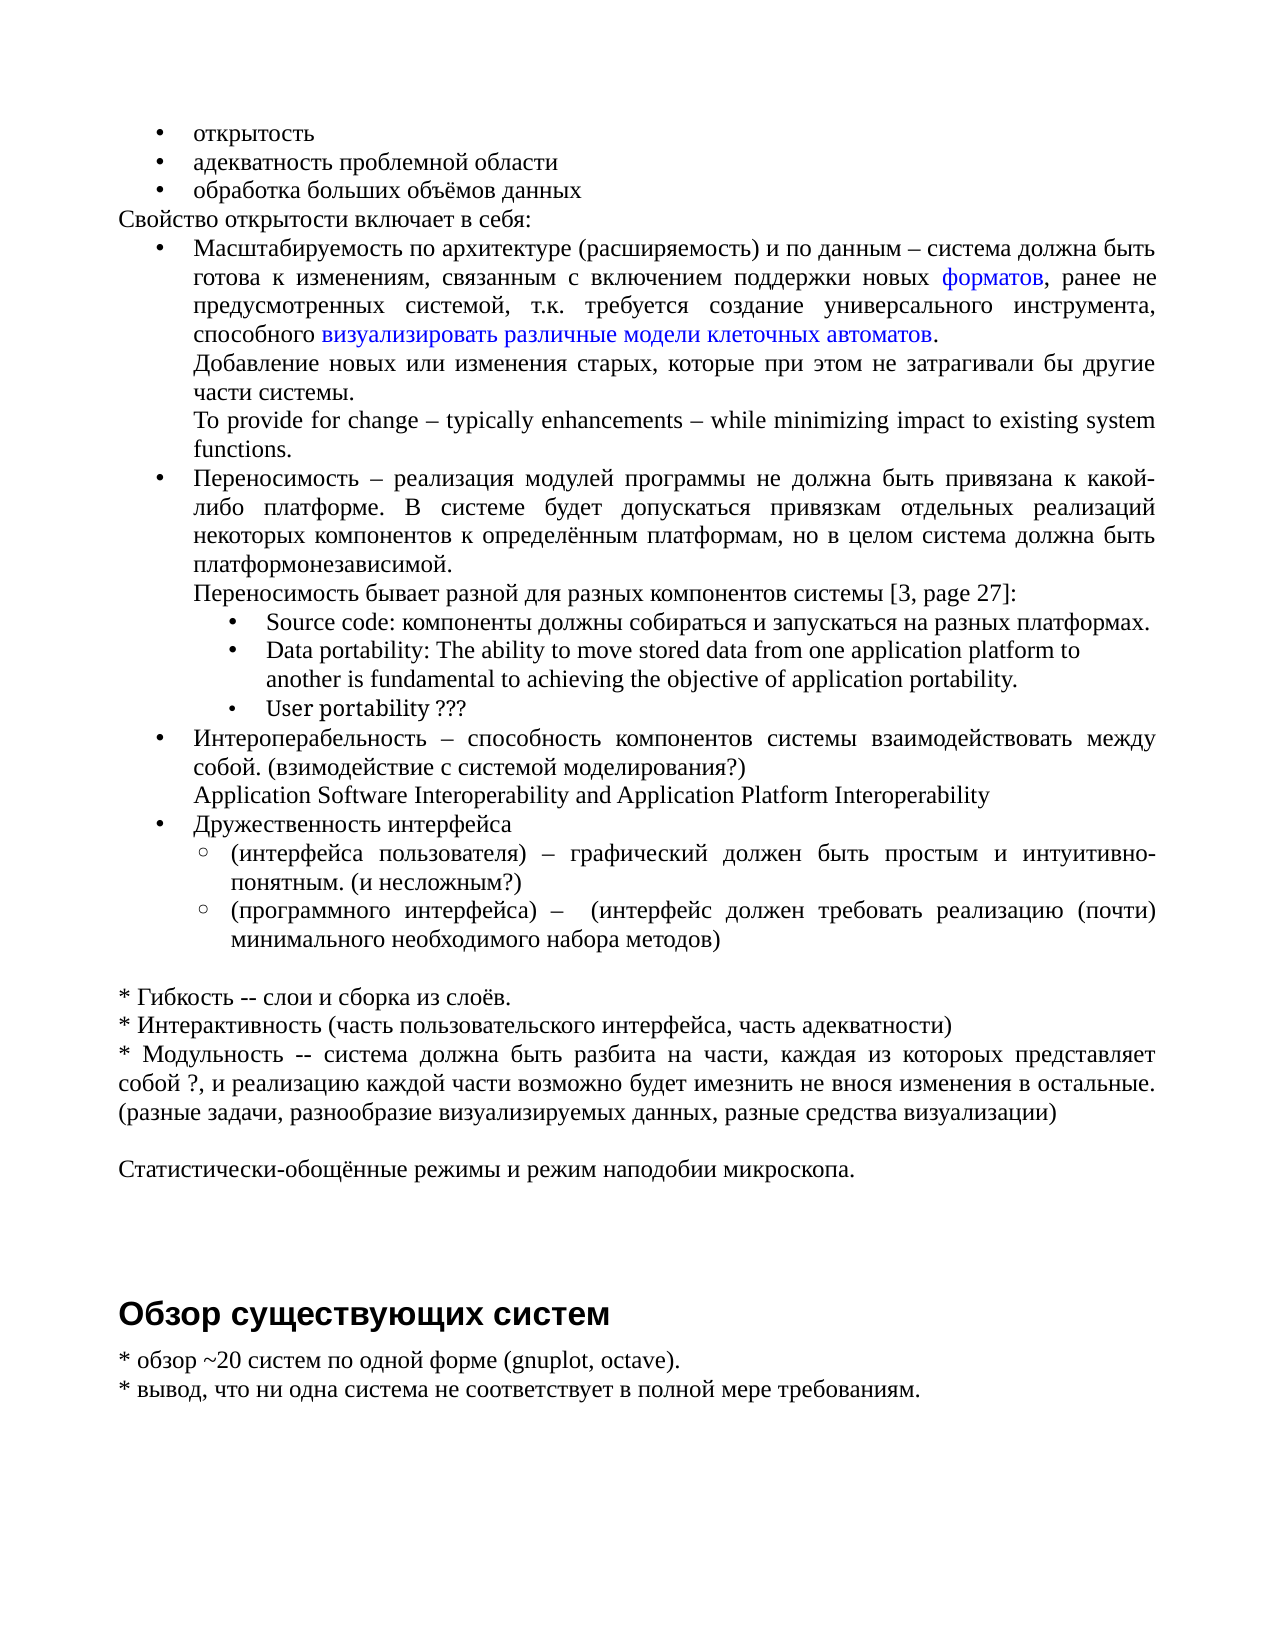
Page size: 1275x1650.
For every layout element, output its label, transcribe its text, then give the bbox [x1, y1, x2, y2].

text * вывод, что ни одна система не соответствует в полной мере требованиям. [118, 1374, 1157, 1403]
text Свойство открытости включает в себя: [118, 204, 1157, 233]
list Интероперабельность – способность компонентов системы взаимодействовать между собой. (взимодействие с системой моделирования?) [156, 723, 1157, 780]
list Data portability: The ability to move stored data from one application platform to another is fundamental to achieving the objective of application portability. [228, 636, 1157, 693]
list Application Software Interoperability and Application Platform Interoperability [156, 780, 1157, 809]
list адекватность проблемной области [156, 147, 1157, 176]
text Статистически-обощённые режимы и режим наподобии микроскопа. [118, 1154, 1157, 1183]
list Source code: компоненты должны собираться и запускаться на разных платформах. [228, 607, 1157, 636]
text * Модульность -- система должна быть разбита на части, каждая из котороых представляет собой ?, и реализацию каждой части возможно будет имезнить не внося изменения в остальные. (разные задачи, разнообразие визуализируемых данных, разные средства визуализации) [118, 1039, 1157, 1125]
list User portability ??? [228, 693, 1157, 723]
list открытость [156, 118, 1157, 147]
subtitle Обзор существующих систем [118, 1294, 1157, 1333]
list (программного интерфейса) – (интерфейс должен требовать реализацию (почти) минимального необходимого набора методов) [193, 895, 1157, 953]
list Добавление новых или изменения старых, которые при этом не затрагивали бы другие части системы. [156, 348, 1157, 406]
list To provide for change – typically enhancements – while minimizing impact to existing system functions. [156, 406, 1157, 463]
text * Гибкость -- слои и сборка из слоёв. [118, 982, 1157, 1010]
list Переносимость – реализация модулей программы не должна быть привязана к какой-либо платформе. В системе будет допускаться привязкам отдельных реализаций некоторых компонентов к определённым платформам, но в целом система должна быть платформонезависимой. [156, 463, 1157, 578]
text * Интерактивность (часть пользовательского интерфейса, часть адекватности) [118, 1010, 1157, 1039]
list Масштабируемость по архитектуре (расширяемость) и по данным – система должна быть готова к изменениям, связанным с включением поддержки новых форматов, ранее не предусмотренных системой, т.к. требуется создание универсального инструмента, способного визуализировать различные модели клеточных автоматов. [156, 233, 1157, 348]
text * обзор ~20 систем по одной форме (gnuplot, octave). [118, 1345, 1157, 1374]
list Дружественность интерфейса [156, 809, 1157, 838]
list обработка больших объёмов данных [156, 176, 1157, 204]
list Переносимость бывает разной для разных компонентов системы [3, page 27]: [156, 578, 1157, 607]
list (интерфейса пользователя) – графический должен быть простым и интуитивно-понятным. (и несложным?) [193, 838, 1157, 895]
